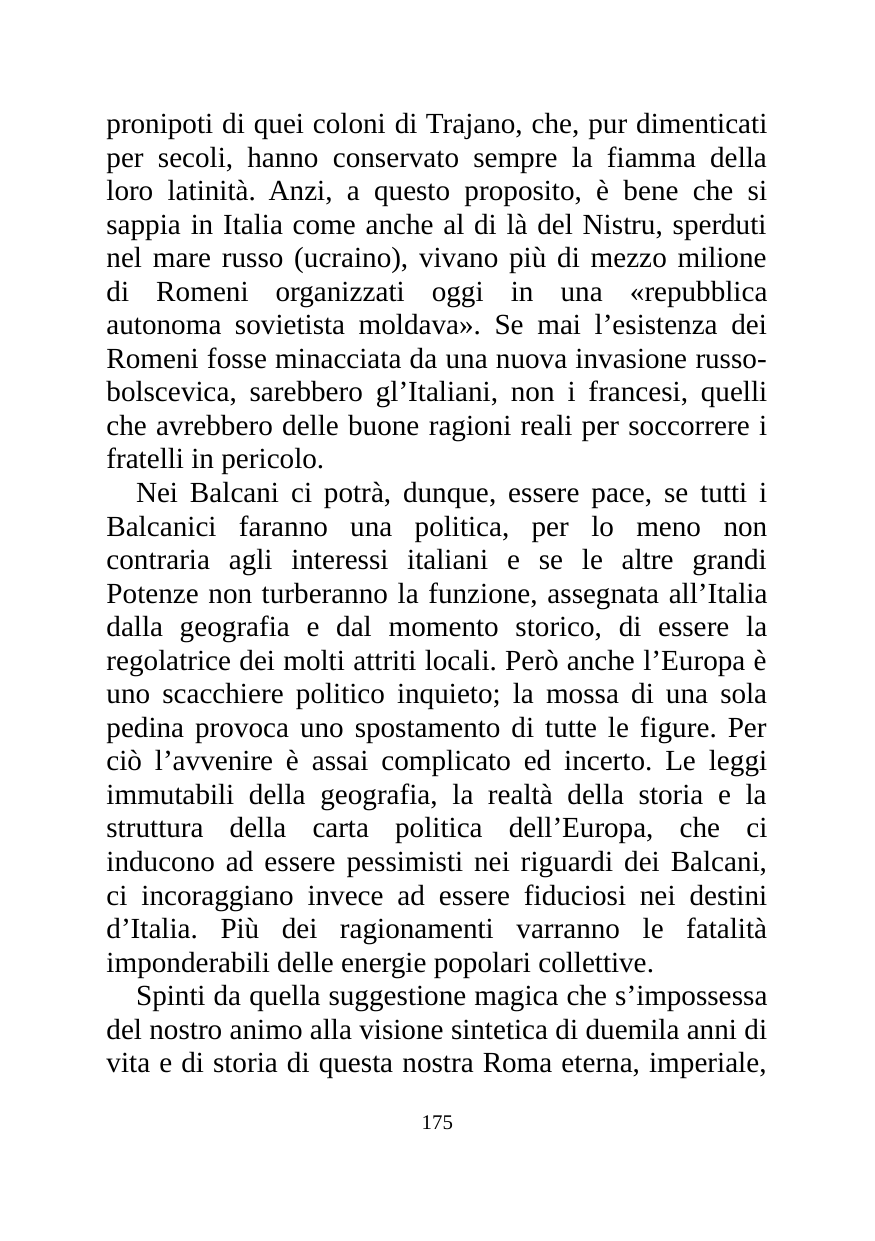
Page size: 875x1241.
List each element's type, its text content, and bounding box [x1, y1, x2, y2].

text Spinti da quella suggestione magica che s’impossessa del nostro animo alla visione sintetica di duemila anni di vita e di storia di questa nostra Roma eterna, imperiale, [106, 978, 768, 1079]
text pronipoti di quei coloni di Trajano, che, pur dimenticati per secoli, hanno conservato sempre la fiamma della loro latinità. Anzi, a questo proposito, è bene che si sappia in Italia come anche al di là del Nistru, sperduti nel mare russo (ucraino), vivano più di mezzo milione di Romeni organizzati oggi in una «repubblica autonoma sovietista moldava». Se mai l’esistenza dei Romeni fosse minacciata da una nuova invasione russo-bolscevica, sarebbero gl’Italiani, non i francesi, quelli che avrebbero delle buone ragioni reali per soccorrere i fratelli in pericolo. [106, 106, 768, 475]
text Nei Balcani ci potrà, dunque, essere pace, se tutti i Balcanici faranno una politica, per lo meno non contraria agli interessi italiani e se le altre grandi Potenze non turberanno la funzione, assegnata all’Italia dalla geografia e dal momento storico, di essere la regolatrice dei molti attriti locali. Però anche l’Europa è uno scacchiere politico inquieto; la mossa di una sola pedina provoca uno spostamento di tutte le figure. Per ciò l’avvenire è assai complicato ed incerto. Le leggi immutabili della geografia, la realtà della storia e la struttura della carta politica dell’Europa, che ci inducono ad essere pessimisti nei riguardi dei Balcani, ci incoraggiano invece ad essere fiduciosi nei destini d’Italia. Più dei ragionamenti varranno le fatalità imponderabili delle energie popolari collettive. [106, 475, 768, 978]
